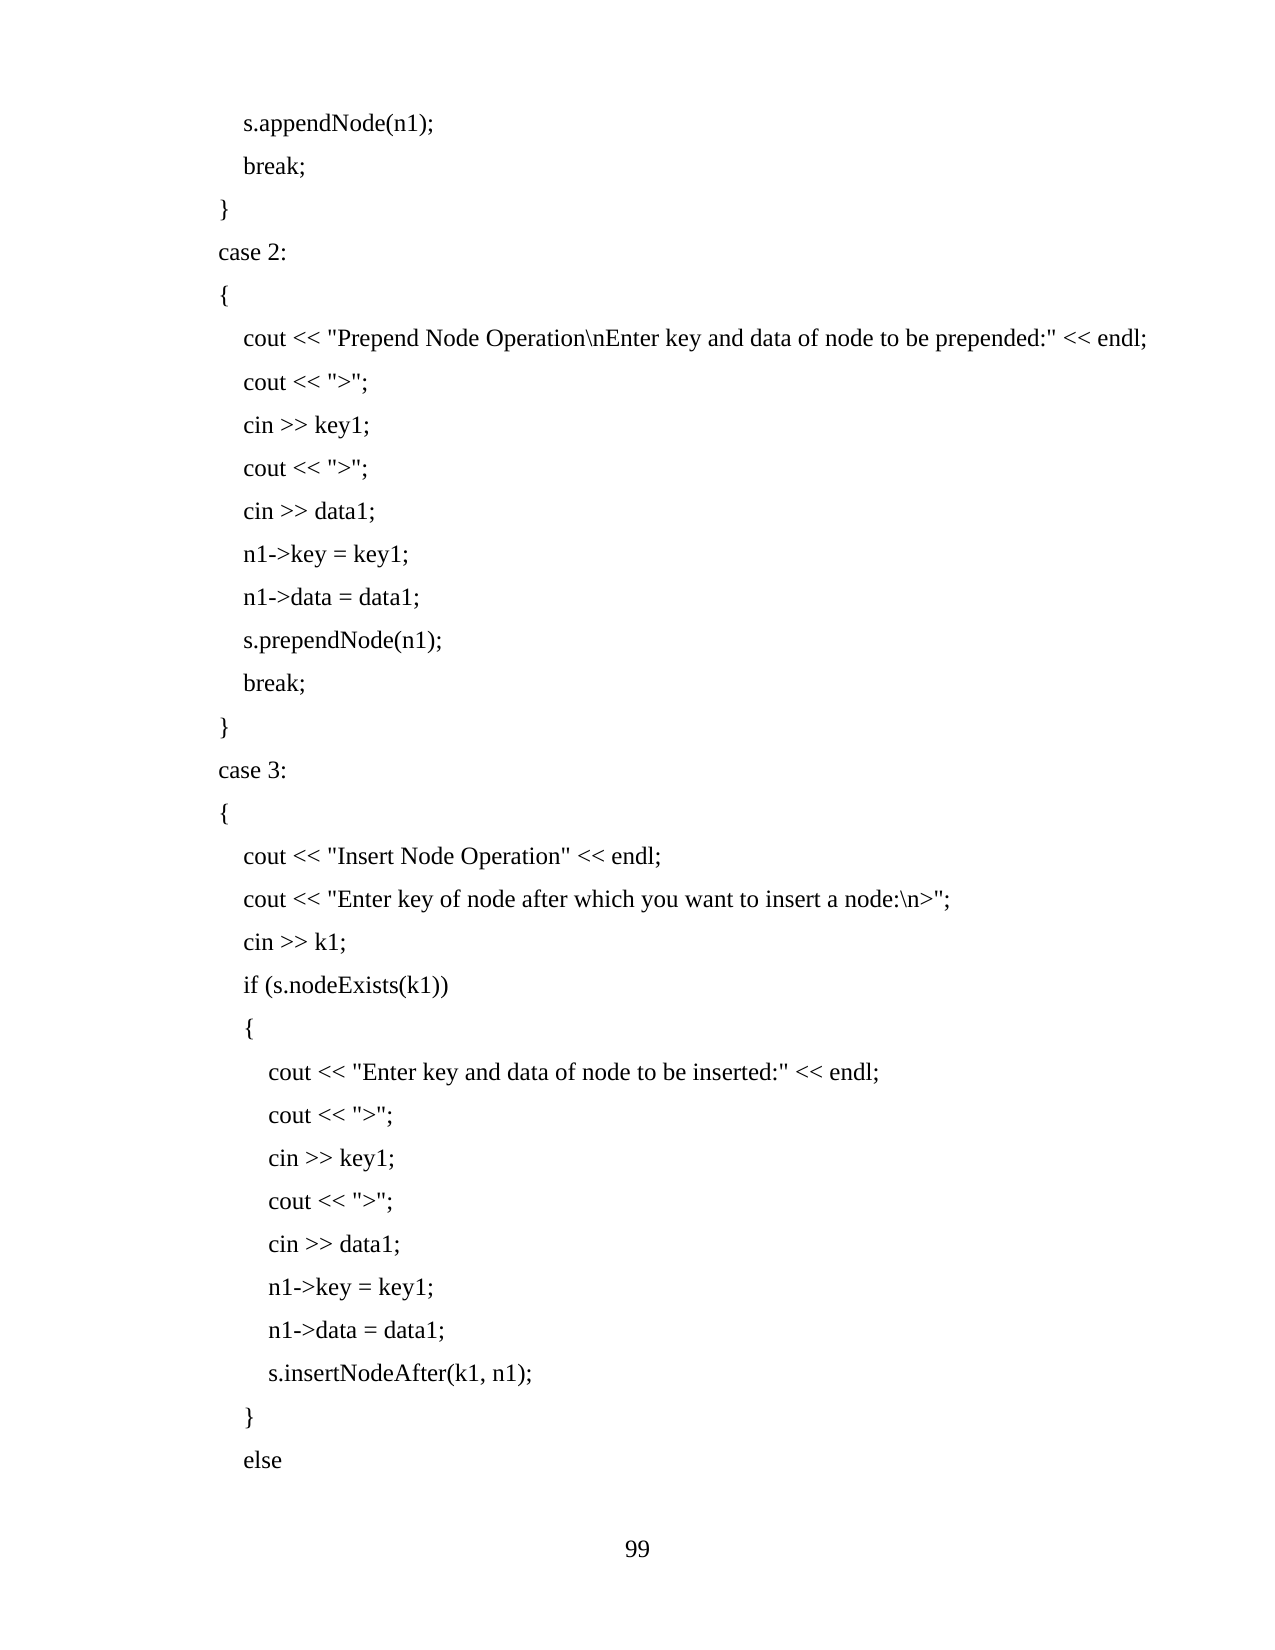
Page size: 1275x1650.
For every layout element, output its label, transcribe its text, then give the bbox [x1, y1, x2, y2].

text if (s.nodeExists(k1)) [118, 970, 1157, 999]
text case 2: [118, 237, 1157, 266]
text n1->key = key1; [118, 1272, 1157, 1301]
text n1->data = data1; [118, 1315, 1157, 1344]
text s.appendNode(n1); [118, 108, 1157, 137]
text cout << ">"; [118, 1100, 1157, 1128]
text else [118, 1445, 1157, 1473]
text break; [118, 668, 1157, 697]
text cout << "Prepend Node Operation\nEnter key and data of node to be prepended:" << endl; [118, 323, 1157, 352]
text s.prependNode(n1); [118, 625, 1157, 654]
text } [118, 712, 1157, 740]
text cin >> data1; [118, 1229, 1157, 1258]
text cout << "Enter key of node after which you want to insert a node:\n>"; [118, 884, 1157, 913]
text break; [118, 151, 1157, 180]
text cout << ">"; [118, 1186, 1157, 1215]
text n1->key = key1; [118, 539, 1157, 568]
text { [118, 798, 1157, 827]
text } [118, 1402, 1157, 1430]
text } [118, 194, 1157, 223]
text case 3: [118, 755, 1157, 783]
text { [118, 280, 1157, 309]
text cin >> key1; [118, 410, 1157, 438]
text cout << ">"; [118, 453, 1157, 482]
text cin >> data1; [118, 496, 1157, 525]
text cin >> key1; [118, 1143, 1157, 1172]
text cout << "Insert Node Operation" << endl; [118, 841, 1157, 870]
text s.insertNodeAfter(k1, n1); [118, 1358, 1157, 1387]
text cout << "Enter key and data of node to be inserted:" << endl; [118, 1057, 1157, 1085]
text cin >> k1; [118, 927, 1157, 956]
text { [118, 1013, 1157, 1042]
text n1->data = data1; [118, 582, 1157, 611]
text cout << ">"; [118, 367, 1157, 395]
